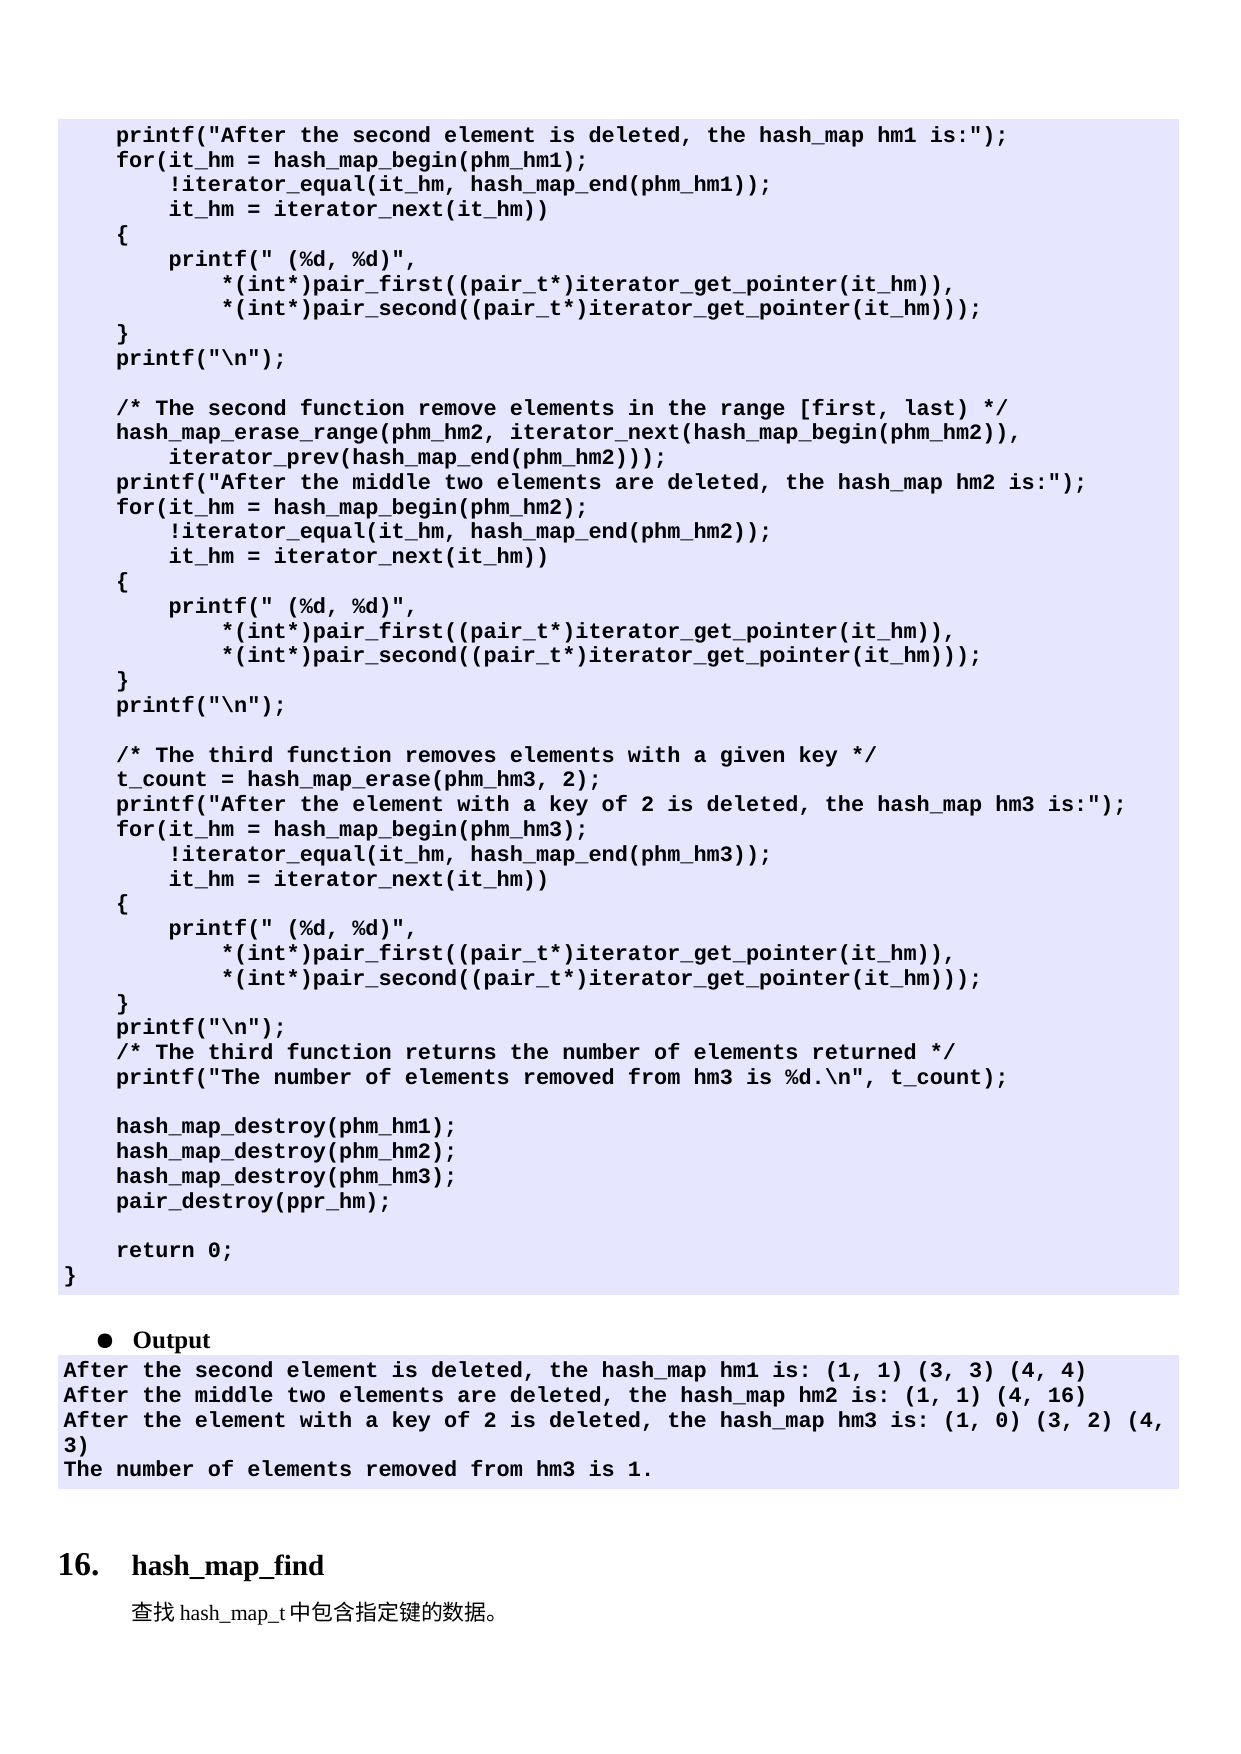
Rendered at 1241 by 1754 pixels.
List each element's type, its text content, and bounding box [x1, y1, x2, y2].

text 查找hash_map_t中包含指定键的数据。 [57, 1595, 1179, 1627]
subtitle hash_map_find [57, 1544, 1179, 1582]
list Output [95, 1325, 1179, 1353]
table_header printf("After the second element is deleted, the hash_map hm1 is:"); for(it_hm = hash_map_begin(phm_hm1); !iterator_equal(it_hm, hash_map_end(phm_hm1)); it_hm = iterator_next(it_hm)) { printf(" (%d, %d)", *(int*)pair_first((pair_t*)iterator_get_pointer(it_hm)), *(int*)pair_second((pair_t*)iterator_get_pointer(it_hm))); } printf("\n"); /* The second function remove elements in the range [first, last) */ hash_map_erase_range(phm_hm2, iterator_next(hash_map_begin(phm_hm2)), iterator_prev(hash_map_end(phm_hm2))); printf("After the middle two elements are deleted, the hash_map hm2 is:"); for(it_hm = hash_map_begin(phm_hm2); !iterator_equal(it_hm, hash_map_end(phm_hm2)); it_hm = iterator_next(it_hm)) { printf(" (%d, %d)", *(int*)pair_first((pair_t*)iterator_get_pointer(it_hm)), *(int*)pair_second((pair_t*)iterator_get_pointer(it_hm))); } printf("\n"); /* The third function removes elements with a given key */ t_count = hash_map_erase(phm_hm3, 2); printf("After the element with a key of 2 is deleted, the hash_map hm3 is:"); for(it_hm = hash_map_begin(phm_hm3); !iterator_equal(it_hm, hash_map_end(phm_hm3)); it_hm = iterator_next(it_hm)) { printf(" (%d, %d)", *(int*)pair_first((pair_t*)iterator_get_pointer(it_hm)), *(int*)pair_second((pair_t*)iterator_get_pointer(it_hm))); } printf("\n"); /* The third function returns the number of elements returned */ printf("The number of elements removed from hm3 is %d.\n", t_count); hash_map_destroy(phm_hm1); hash_map_destroy(phm_hm2); hash_map_destroy(phm_hm3); pair_destroy(ppr_hm); return 0; } [58, 119, 1179, 1295]
table_header After the second element is deleted, the hash_map hm1 is: (1, 1) (3, 3) (4, 4) After the middle two elements are deleted, the hash_map hm2 is: (1, 1) (4, 16) After the element with a key of 2 is deleted, the hash_map hm3 is: (1, 0) (3, 2) (4, 3) The number of elements removed from hm3 is 1. [58, 1355, 1179, 1489]
